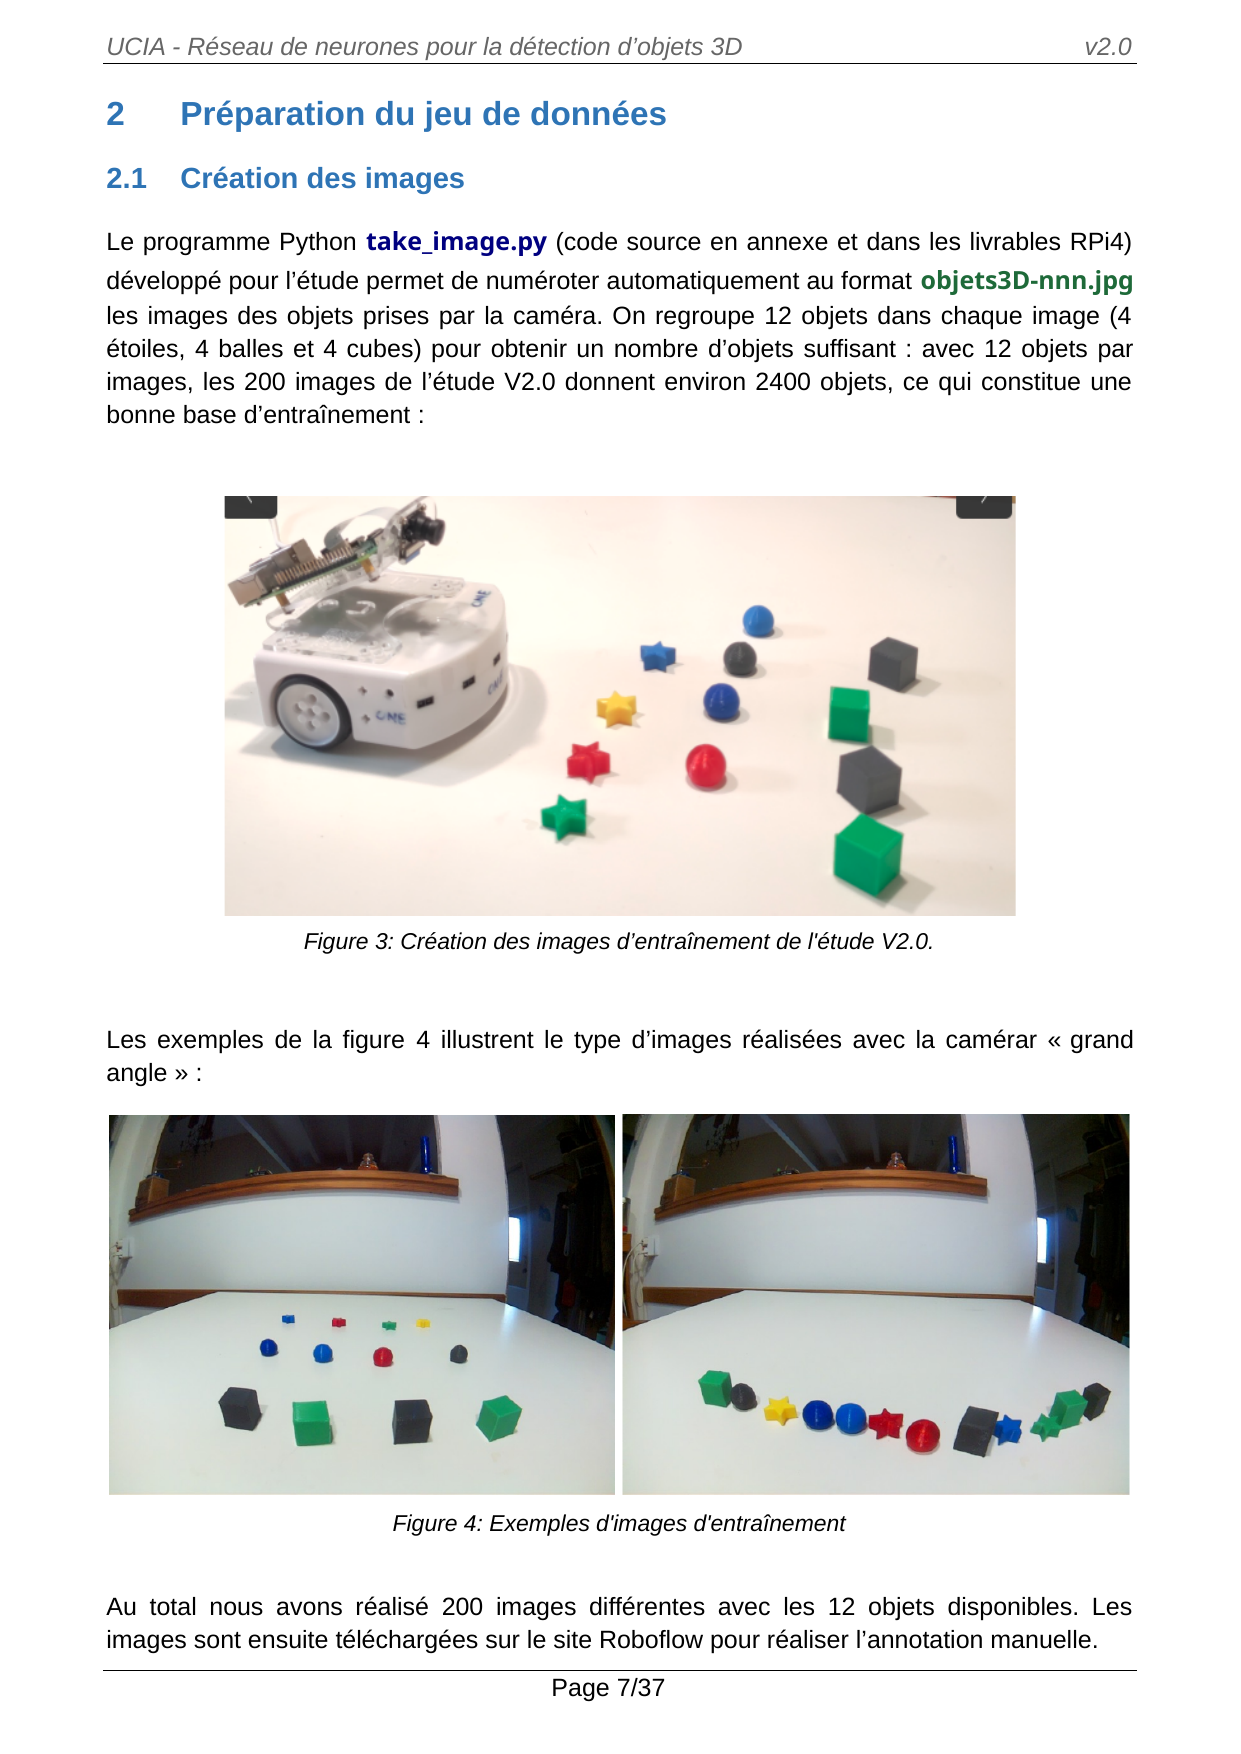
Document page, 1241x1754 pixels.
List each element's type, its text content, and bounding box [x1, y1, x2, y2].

text Au total nous avons réalisé 200 images différentes avec les 12 objets disponibles. Les images sont ensuite téléchargées sur le site Roboflow pour réaliser l’annotation manuelle. [106, 1592, 1134, 1653]
text Les exemples de la figure 4 illustrent le type d’images réalisées avec la camérar « grand angle » : [106, 1025, 1134, 1087]
subtitle Création des images [106, 161, 1134, 195]
text Le programme Python take_image.py (code source en annexe et dans les livrables RPi4) développé pour l’étude permet de numéroter automatiquement au format objets3D-nnn.jpg les images des objets prises par la caméra. On regroupe 12 objets dans chaque image (4 étoiles, 4 balles et 4 cubes) pour obtenir un nombre d’objets suffisant : avec 12 objets par images, les 200 images de l’étude V2.0 donnent environ 2400 objets, ce qui constitue une bonne base d’entraînement : [106, 224, 1134, 429]
text Figure 3: Création des images d’entraînement de l'étude V2.0. [224, 916, 1016, 954]
picture [224, 496, 1016, 916]
picture [106, 1112, 1134, 1498]
text Figure 4: Exemples d'images d'entraînement [106, 1498, 1134, 1537]
subtitle Préparation du jeu de données [106, 94, 1134, 132]
